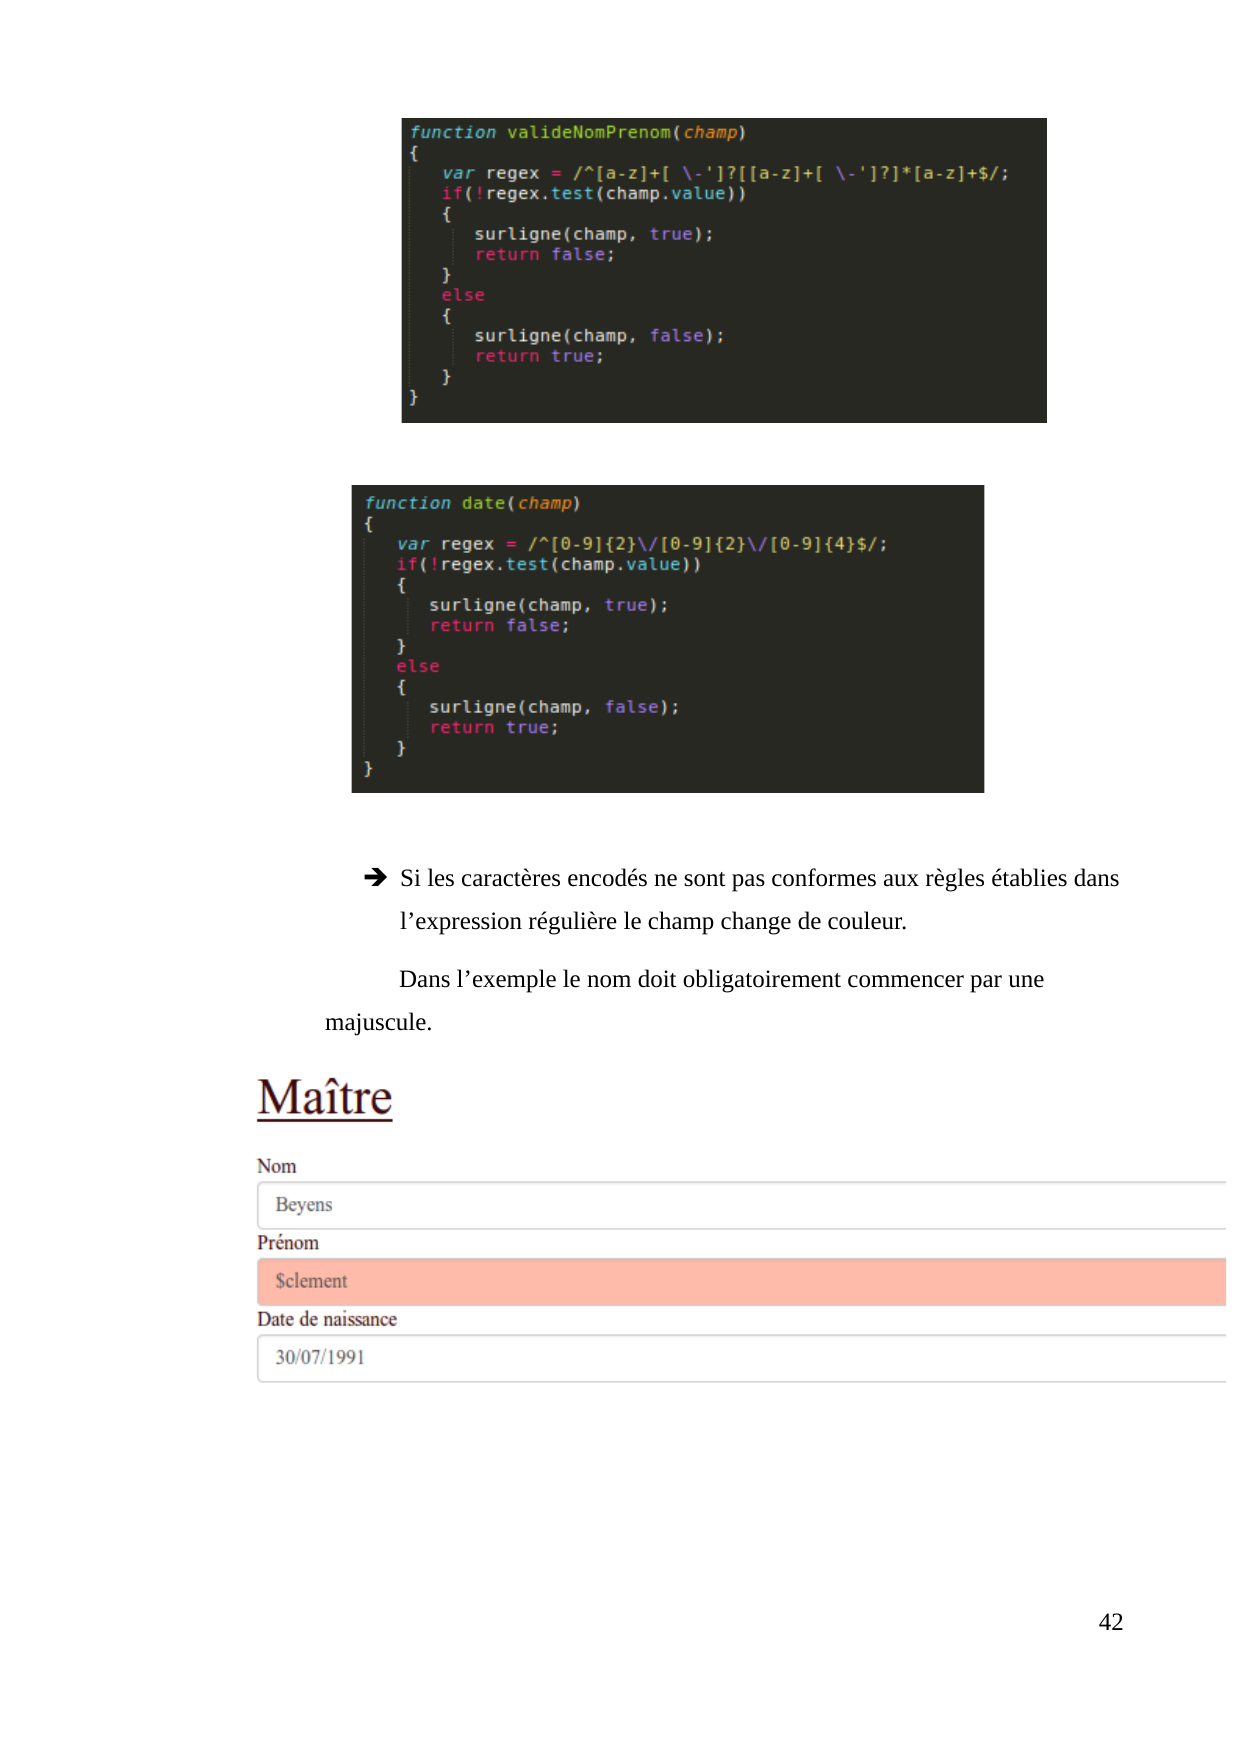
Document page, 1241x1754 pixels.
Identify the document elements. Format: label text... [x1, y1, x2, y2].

picture [351, 485, 985, 793]
list Si les caractères encodés ne sont pas conformes aux règles établies dans l’expression régulière le champ change de couleur. [362, 863, 1123, 935]
picture [401, 118, 1047, 423]
text Dans l’exemple le nom doit obligatoirement commencer par une majuscule. [325, 964, 1123, 1036]
picture [222, 1065, 1227, 1387]
